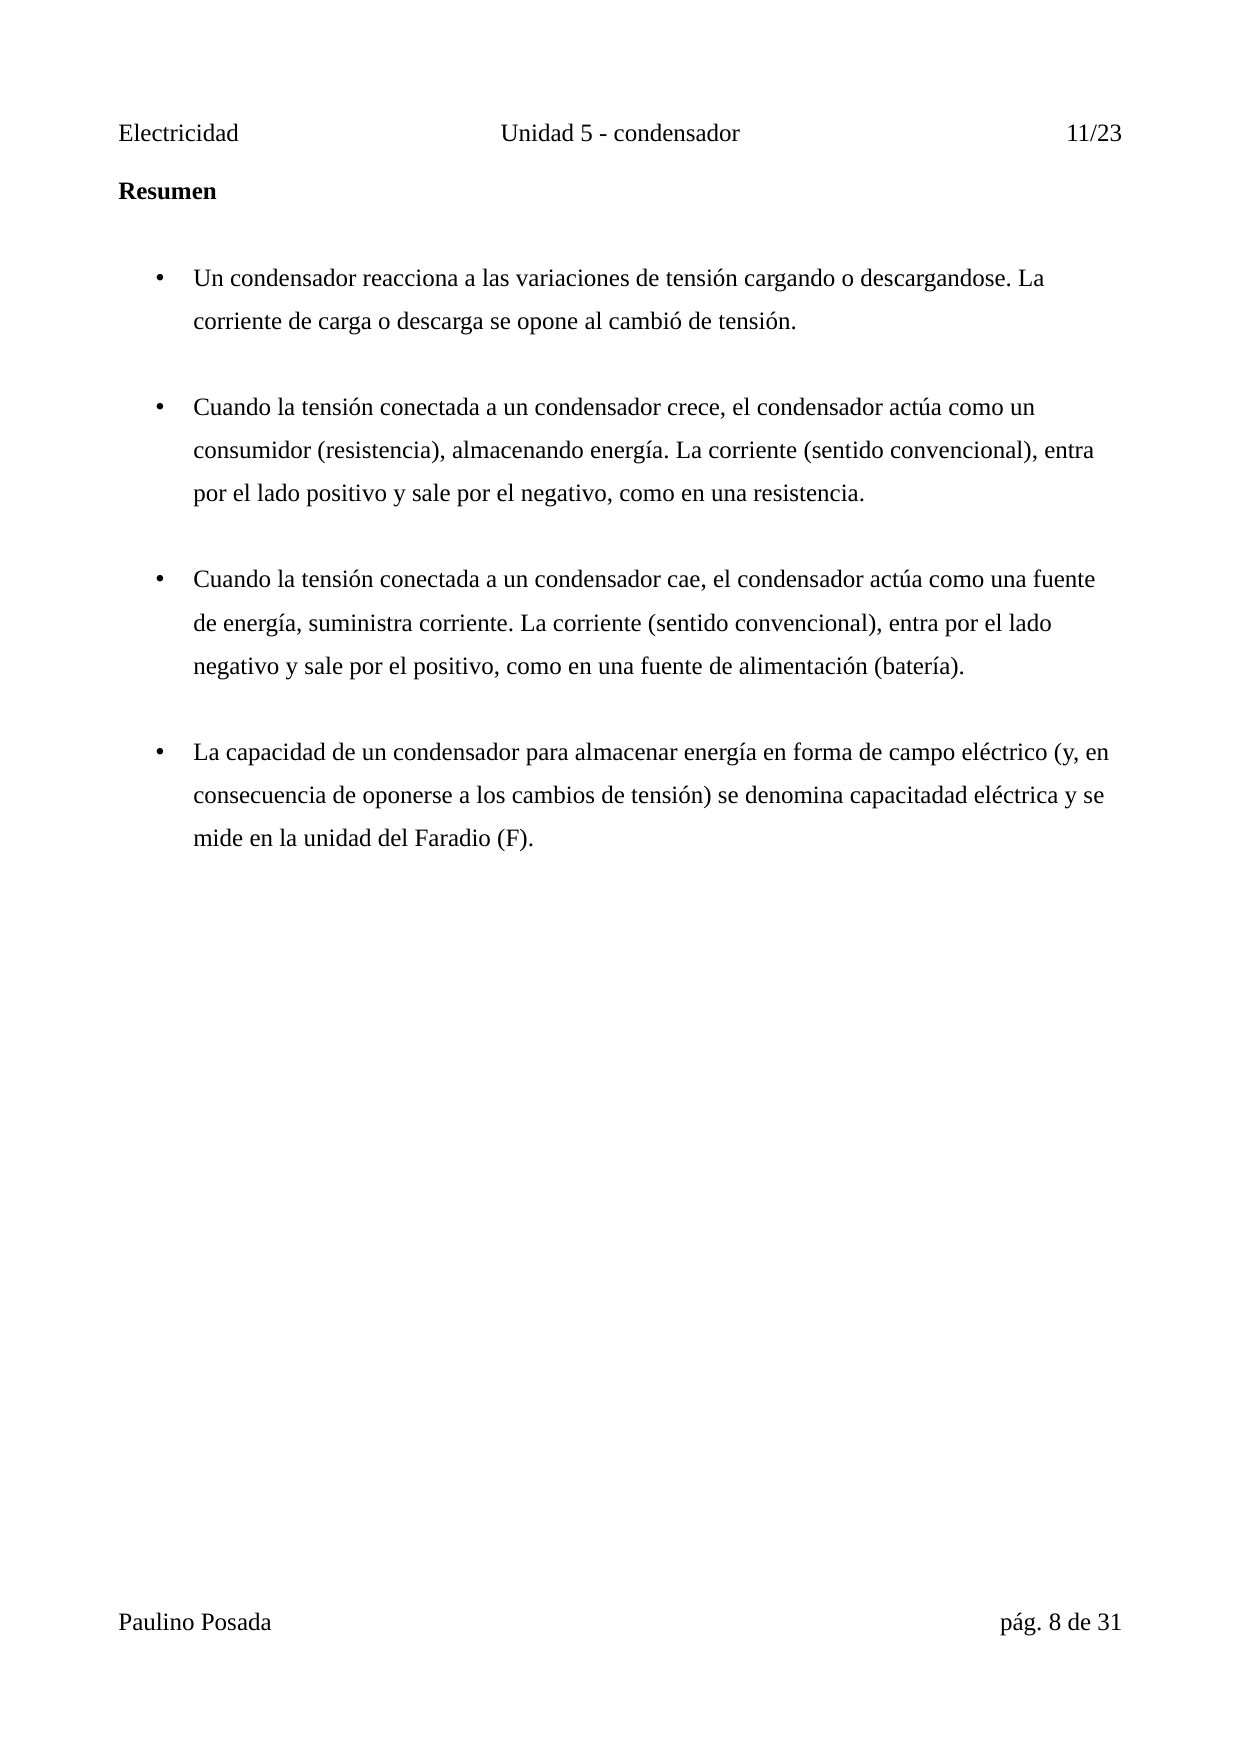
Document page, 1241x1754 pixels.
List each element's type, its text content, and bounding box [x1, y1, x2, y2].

list La capacidad de un condensador para almacenar energía en forma de campo eléctrico (y, en consecuencia de oponerse a los cambios de tensión) se denomina capacitadad eléctrica y se mide en la unidad del Faradio (F). [156, 737, 1122, 852]
list Cuando la tensión conectada a un condensador crece, el condensador actúa como un consumidor (resistencia), almacenando energía. La corriente (sentido convencional), entra por el lado positivo y sale por el negativo, como en una resistencia. [156, 392, 1122, 507]
list Un condensador reacciona a las variaciones de tensión cargando o descargandose. La corriente de carga o descarga se opone al cambió de tensión. [156, 263, 1122, 334]
text Resumen [118, 176, 1122, 205]
list Cuando la tensión conectada a un condensador cae, el condensador actúa como una fuente de energía, suministra corriente. La corriente (sentido convencional), entra por el lado negativo y sale por el positivo, como en una fuente de alimentación (batería). [156, 564, 1122, 679]
